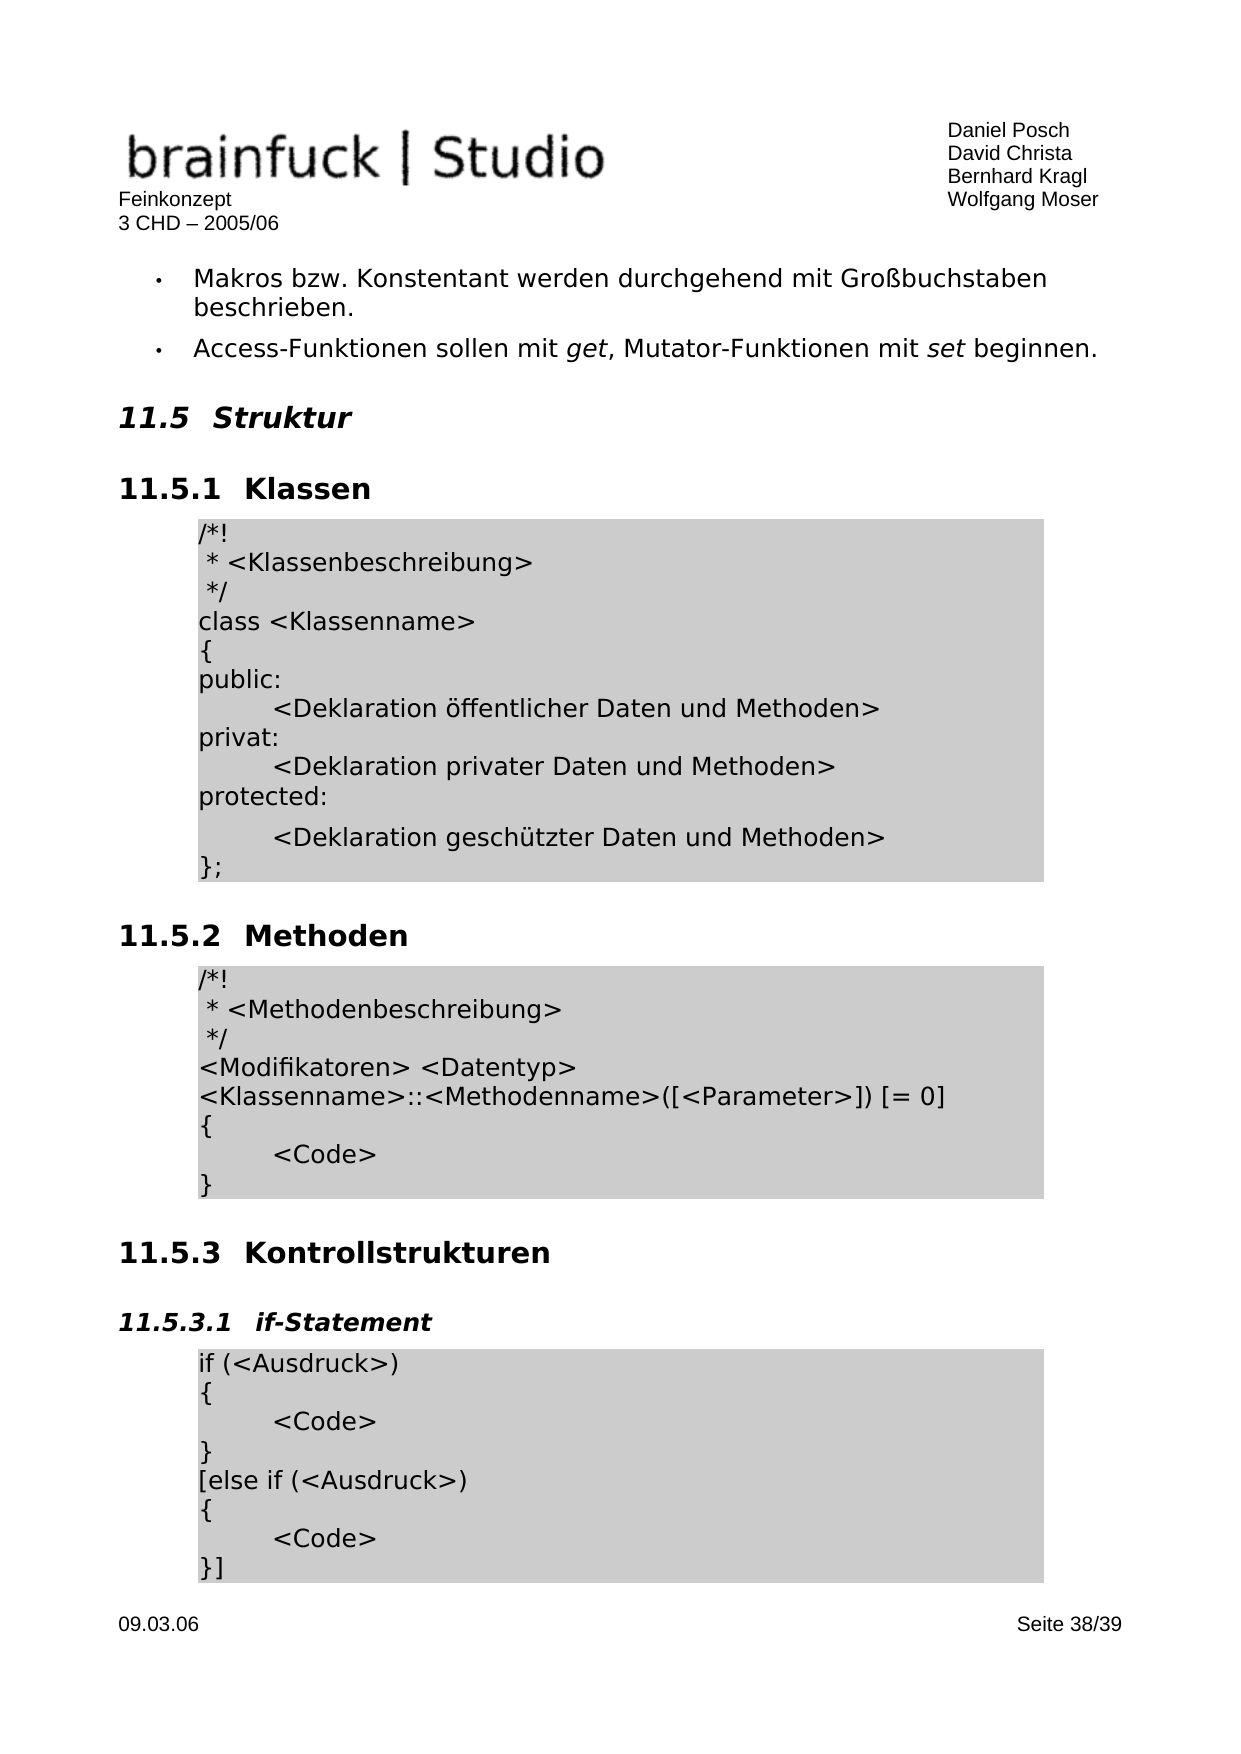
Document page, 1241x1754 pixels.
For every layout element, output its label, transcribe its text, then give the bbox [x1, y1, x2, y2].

subtitle Klassen [118, 473, 1122, 507]
list Access-Funktionen sollen mit get, Mutator-Funktionen mit set beginnen. [156, 334, 1122, 364]
text <Deklaration geschützter Daten und Methoden> }; [198, 823, 1044, 882]
subtitle Kontrollstrukturen [118, 1236, 1122, 1270]
text /*! * <Klassenbeschreibung> */ class <Klassenname> { public: <Deklaration öffentlicher Daten und Methoden> privat: <Deklaration privater Daten und Methoden> protected: [198, 519, 1044, 811]
text if (<Ausdruck>) { <Code> } [else if (<Ausdruck>) { <Code> }] [198, 1349, 1044, 1583]
subtitle Methoden [118, 919, 1122, 953]
subtitle Struktur [118, 401, 1122, 435]
list Makros bzw. Konstentant werden durchgehend mit Großbuchstaben beschrieben. [156, 264, 1122, 322]
text /*! * <Methodenbeschreibung> */ <Modifikatoren> <Datentyp> <Klassenname>::<Methodenname>([<Parameter>]) [= 0] { <Code> } [198, 966, 1044, 1199]
picture [118, 118, 609, 187]
subtitle if-Statement [118, 1308, 1122, 1337]
